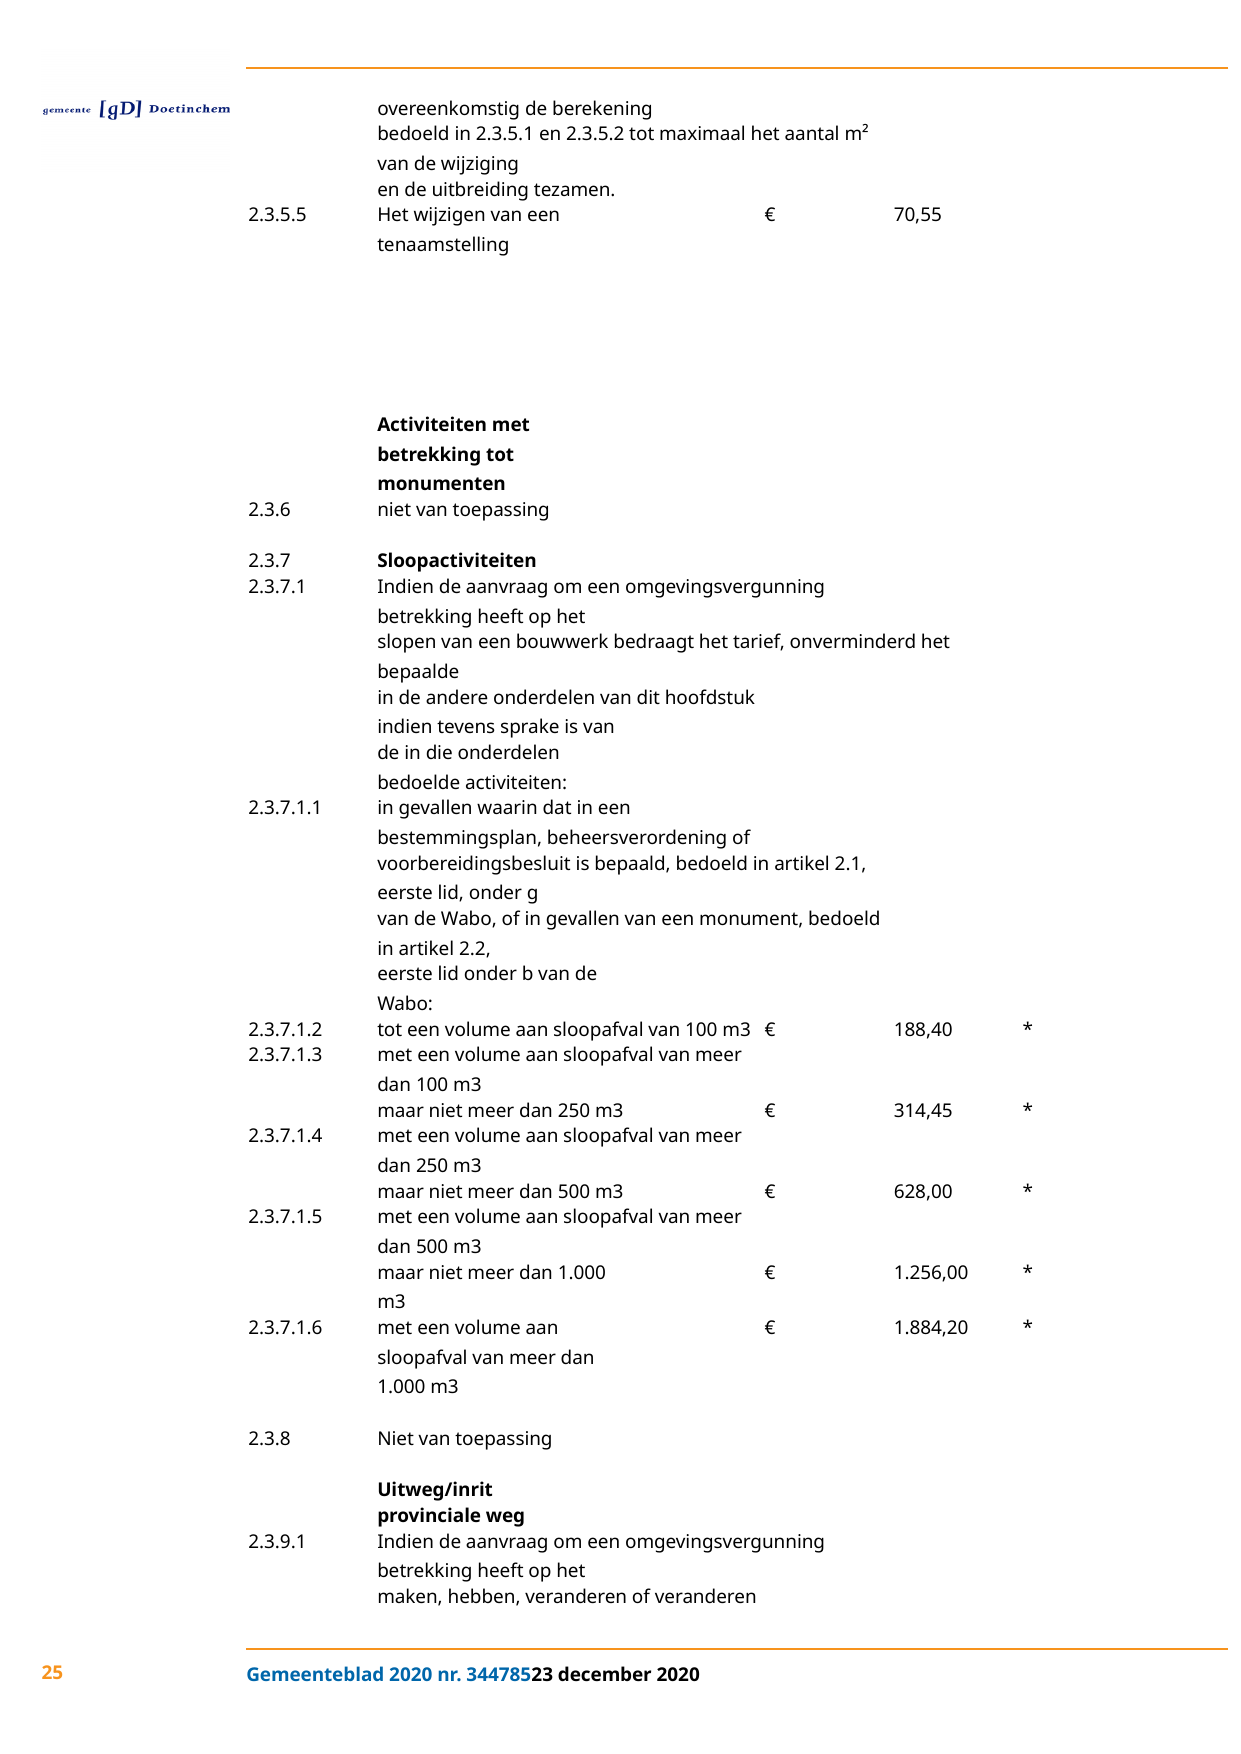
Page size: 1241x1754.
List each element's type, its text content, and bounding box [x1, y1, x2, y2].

table_cell [635, 739, 764, 794]
table_cell [1023, 522, 1152, 548]
table_cell 2.3.7.1 [248, 573, 377, 629]
table_cell [764, 684, 893, 739]
table_cell 2.3.7.1.1 [248, 795, 377, 850]
table_cell [1023, 684, 1152, 739]
table_cell [764, 1123, 893, 1178]
table_cell [764, 1583, 893, 1609]
table_cell 628,00 [894, 1178, 1022, 1204]
table_cell [894, 411, 1022, 496]
table_cell * [1023, 1016, 1152, 1042]
table_cell [764, 1425, 893, 1451]
table_cell [764, 360, 893, 386]
table_cell [764, 1204, 893, 1259]
table_cell [1023, 573, 1152, 629]
table_cell [248, 121, 377, 176]
table_cell [506, 308, 635, 334]
table_cell [764, 95, 893, 121]
picture [41, 47, 231, 172]
table_cell [1023, 121, 1152, 176]
table_cell [1023, 257, 1152, 283]
table_cell [635, 176, 764, 202]
table_cell [1023, 1042, 1152, 1097]
table_cell [635, 257, 764, 283]
table_cell 188,40 [894, 1016, 1022, 1042]
table_cell [764, 1399, 893, 1425]
table_cell [506, 334, 635, 360]
table_cell [248, 1476, 377, 1502]
table_cell en de uitbreiding tezamen. [377, 176, 635, 202]
table_cell [894, 257, 1022, 283]
table_cell slopen van een bouwwerk bedraagt het tarief, onverminderd het bepaalde [377, 629, 1022, 684]
table_cell [764, 1451, 893, 1476]
table_cell [635, 283, 764, 308]
table_cell € [764, 202, 893, 257]
table_cell [635, 961, 764, 1016]
table_cell [248, 684, 377, 739]
table_cell [764, 1502, 893, 1528]
table_cell [894, 334, 1022, 360]
table_cell 1.256,00 [894, 1259, 1022, 1314]
table_cell [248, 95, 377, 121]
table_cell [506, 283, 635, 308]
table_cell [248, 386, 377, 411]
table_cell [248, 1502, 377, 1528]
table_cell [764, 257, 893, 283]
table_cell bedoeld in 2.3.5.1 en 2.3.5.2 tot maximaal het aantal m² van de wijziging [377, 121, 893, 176]
table_cell van de Wabo, of in gevallen van een monument, bedoeld in artikel 2.2, [377, 905, 893, 961]
table_cell [377, 386, 506, 411]
table_cell [1023, 1425, 1152, 1451]
table_cell [248, 1583, 377, 1609]
table_cell [248, 1097, 377, 1123]
table_cell [764, 283, 893, 308]
table_cell [635, 308, 764, 334]
table_cell 2.3.7.1.2 [248, 1016, 377, 1042]
table_cell € [764, 1178, 893, 1204]
table_cell 2.3.8 [248, 1425, 377, 1451]
table_cell [764, 308, 893, 334]
table_cell [377, 1451, 506, 1476]
table_cell [894, 573, 1022, 629]
table_cell * [1023, 1314, 1152, 1399]
table_cell [1023, 548, 1152, 573]
table_cell [248, 905, 377, 961]
table_cell [894, 308, 1022, 334]
table_cell [894, 1123, 1022, 1178]
table_cell [1023, 739, 1152, 794]
table_cell [894, 548, 1022, 573]
table_cell [894, 386, 1022, 411]
table_cell [635, 522, 764, 548]
table_cell [894, 1042, 1022, 1097]
table_cell [894, 1204, 1022, 1259]
table_cell [894, 95, 1022, 121]
table_cell provinciale weg [377, 1502, 635, 1528]
table_cell [1023, 411, 1152, 496]
table_cell [1023, 95, 1152, 121]
table_cell 70,55 [894, 202, 1022, 257]
table_cell [1023, 1123, 1152, 1178]
table_cell [1023, 795, 1152, 850]
table_cell [894, 739, 1022, 794]
table_cell [1023, 386, 1152, 411]
table_cell Het wijzigen van een tenaamstelling [377, 202, 635, 257]
table_cell eerste lid onder b van de Wabo: [377, 961, 635, 1016]
table_cell Niet van toepassing [377, 1425, 635, 1451]
table_cell [894, 961, 1022, 1016]
table_cell [894, 1425, 1022, 1451]
table_cell [377, 360, 506, 386]
table_cell [1023, 1476, 1152, 1502]
table_cell met een volume aan sloopafval van meer dan 1.000 m3 [377, 1314, 635, 1399]
table_cell 2.3.7 [248, 548, 377, 573]
table_cell met een volume aan sloopafval van meer dan 500 m3 [377, 1204, 764, 1259]
table_cell [635, 1502, 764, 1528]
table_cell [1023, 961, 1152, 1016]
table_cell [1023, 202, 1152, 257]
table_cell Uitweg/inrit [377, 1476, 635, 1502]
table_cell [506, 522, 635, 548]
table_cell [894, 522, 1022, 548]
table_cell 314,45 [894, 1097, 1022, 1123]
table_cell [506, 1399, 635, 1425]
table_cell [894, 121, 1022, 176]
table_cell [894, 283, 1022, 308]
table_cell [377, 522, 506, 548]
table_cell [1023, 496, 1152, 522]
table_cell [1023, 1451, 1152, 1476]
table_cell [1023, 1583, 1152, 1609]
table_cell [764, 386, 893, 411]
table_cell [248, 360, 377, 386]
table_cell in gevallen waarin dat in een bestemmingsplan, beheersverordening of [377, 795, 764, 850]
table_cell [635, 1314, 764, 1399]
table_cell * [1023, 1259, 1152, 1314]
table_cell [894, 1476, 1022, 1502]
table_cell [894, 850, 1022, 905]
table_cell maken, hebben, veranderen of veranderen [377, 1583, 764, 1609]
table_cell [894, 684, 1022, 739]
table_cell [894, 1399, 1022, 1425]
table_cell [635, 1451, 764, 1476]
table_cell maar niet meer dan 250 m3 [377, 1097, 635, 1123]
table_cell 2.3.7.1.6 [248, 1314, 377, 1399]
table_cell [764, 548, 893, 573]
table_cell [764, 1476, 893, 1502]
table_cell [635, 386, 764, 411]
table_cell [635, 496, 764, 522]
table_cell de in die onderdelen bedoelde activiteiten: [377, 739, 635, 794]
table_cell [764, 961, 893, 1016]
table_cell [635, 334, 764, 360]
table_cell [635, 548, 764, 573]
table_cell [894, 176, 1022, 202]
table_cell maar niet meer dan 500 m3 [377, 1178, 635, 1204]
table_cell [894, 496, 1022, 522]
table_cell [1023, 905, 1152, 961]
table_cell [248, 1399, 377, 1425]
table_cell Indien de aanvraag om een omgevingsvergunning betrekking heeft op het [377, 1528, 893, 1583]
table_cell [635, 202, 764, 257]
table_cell [1023, 629, 1152, 684]
table_cell [248, 1259, 377, 1314]
table_cell [1023, 1204, 1152, 1259]
table_cell [248, 961, 377, 1016]
table_cell € [764, 1259, 893, 1314]
table_cell [894, 1502, 1022, 1528]
table_cell [1023, 850, 1152, 905]
table_cell € [764, 1314, 893, 1399]
table_cell 2.3.7.1.4 [248, 1123, 377, 1178]
table_cell [506, 386, 635, 411]
table_cell [1023, 308, 1152, 334]
table_cell in de andere onderdelen van dit hoofdstuk indien tevens sprake is van [377, 684, 764, 739]
table_cell [894, 1583, 1022, 1609]
table_cell € [764, 1097, 893, 1123]
table_cell [1023, 334, 1152, 360]
table_cell 2.3.9.1 [248, 1528, 377, 1583]
table_cell tot een volume aan sloopafval van 100 m3 [377, 1016, 764, 1042]
table_cell [248, 1178, 377, 1204]
table_cell [377, 1399, 506, 1425]
table_cell [248, 739, 377, 794]
table_cell [248, 308, 377, 334]
table_cell 2.3.5.5 [248, 202, 377, 257]
table_cell [635, 1097, 764, 1123]
table_cell Sloopactiviteiten [377, 548, 635, 573]
table_cell maar niet meer dan 1.000 m3 [377, 1259, 635, 1314]
table_cell 1.884,20 [894, 1314, 1022, 1399]
table_cell niet van toepassing [377, 496, 635, 522]
table_cell [764, 496, 893, 522]
table_cell [894, 1451, 1022, 1476]
table_cell [506, 257, 635, 283]
table_cell [377, 334, 506, 360]
table_cell met een volume aan sloopafval van meer dan 250 m3 [377, 1123, 764, 1178]
table_cell [1023, 1502, 1152, 1528]
table_cell [635, 1259, 764, 1314]
table_cell [764, 411, 893, 496]
table_cell Activiteiten met betrekking tot monumenten [377, 411, 635, 496]
table_cell [764, 522, 893, 548]
table_cell [506, 1451, 635, 1476]
table_cell [248, 334, 377, 360]
table_cell [764, 334, 893, 360]
table_cell [506, 360, 635, 386]
table_cell [248, 1451, 377, 1476]
table_cell [1023, 360, 1152, 386]
table_cell [1023, 283, 1152, 308]
table_cell [635, 360, 764, 386]
table_cell [377, 257, 506, 283]
table_cell [635, 1425, 764, 1451]
table_cell [635, 1399, 764, 1425]
table_cell [894, 1528, 1022, 1583]
table_cell [1023, 1528, 1152, 1583]
table_cell [764, 176, 893, 202]
table_cell € [764, 1016, 893, 1042]
table_cell 2.3.7.1.5 [248, 1204, 377, 1259]
table_cell Indien de aanvraag om een omgevingsvergunning betrekking heeft op het [377, 573, 893, 629]
table_cell [248, 850, 377, 905]
table_cell [894, 905, 1022, 961]
table_cell [377, 308, 506, 334]
table_cell 2.3.7.1.3 [248, 1042, 377, 1097]
table_cell [894, 360, 1022, 386]
table_cell 2.3.6 [248, 496, 377, 522]
table_cell [635, 1476, 764, 1502]
table_cell overeenkomstig de berekening [377, 95, 764, 121]
table_cell * [1023, 1097, 1152, 1123]
table_cell [248, 522, 377, 548]
table_cell [1023, 176, 1152, 202]
table_cell [764, 739, 893, 794]
table_cell [764, 1042, 893, 1097]
table_cell [764, 795, 893, 850]
table_cell [635, 411, 764, 496]
table_cell [377, 283, 506, 308]
table_cell [248, 283, 377, 308]
table_cell [894, 795, 1022, 850]
table_cell [248, 176, 377, 202]
table_cell * [1023, 1178, 1152, 1204]
table_cell [1023, 1399, 1152, 1425]
table_cell [248, 257, 377, 283]
table_cell [248, 411, 377, 496]
table_cell [635, 1178, 764, 1204]
table_cell [248, 629, 377, 684]
table_cell voorbereidingsbesluit is bepaald, bedoeld in artikel 2.1, eerste lid, onder g [377, 850, 893, 905]
table_cell met een volume aan sloopafval van meer dan 100 m3 [377, 1042, 764, 1097]
